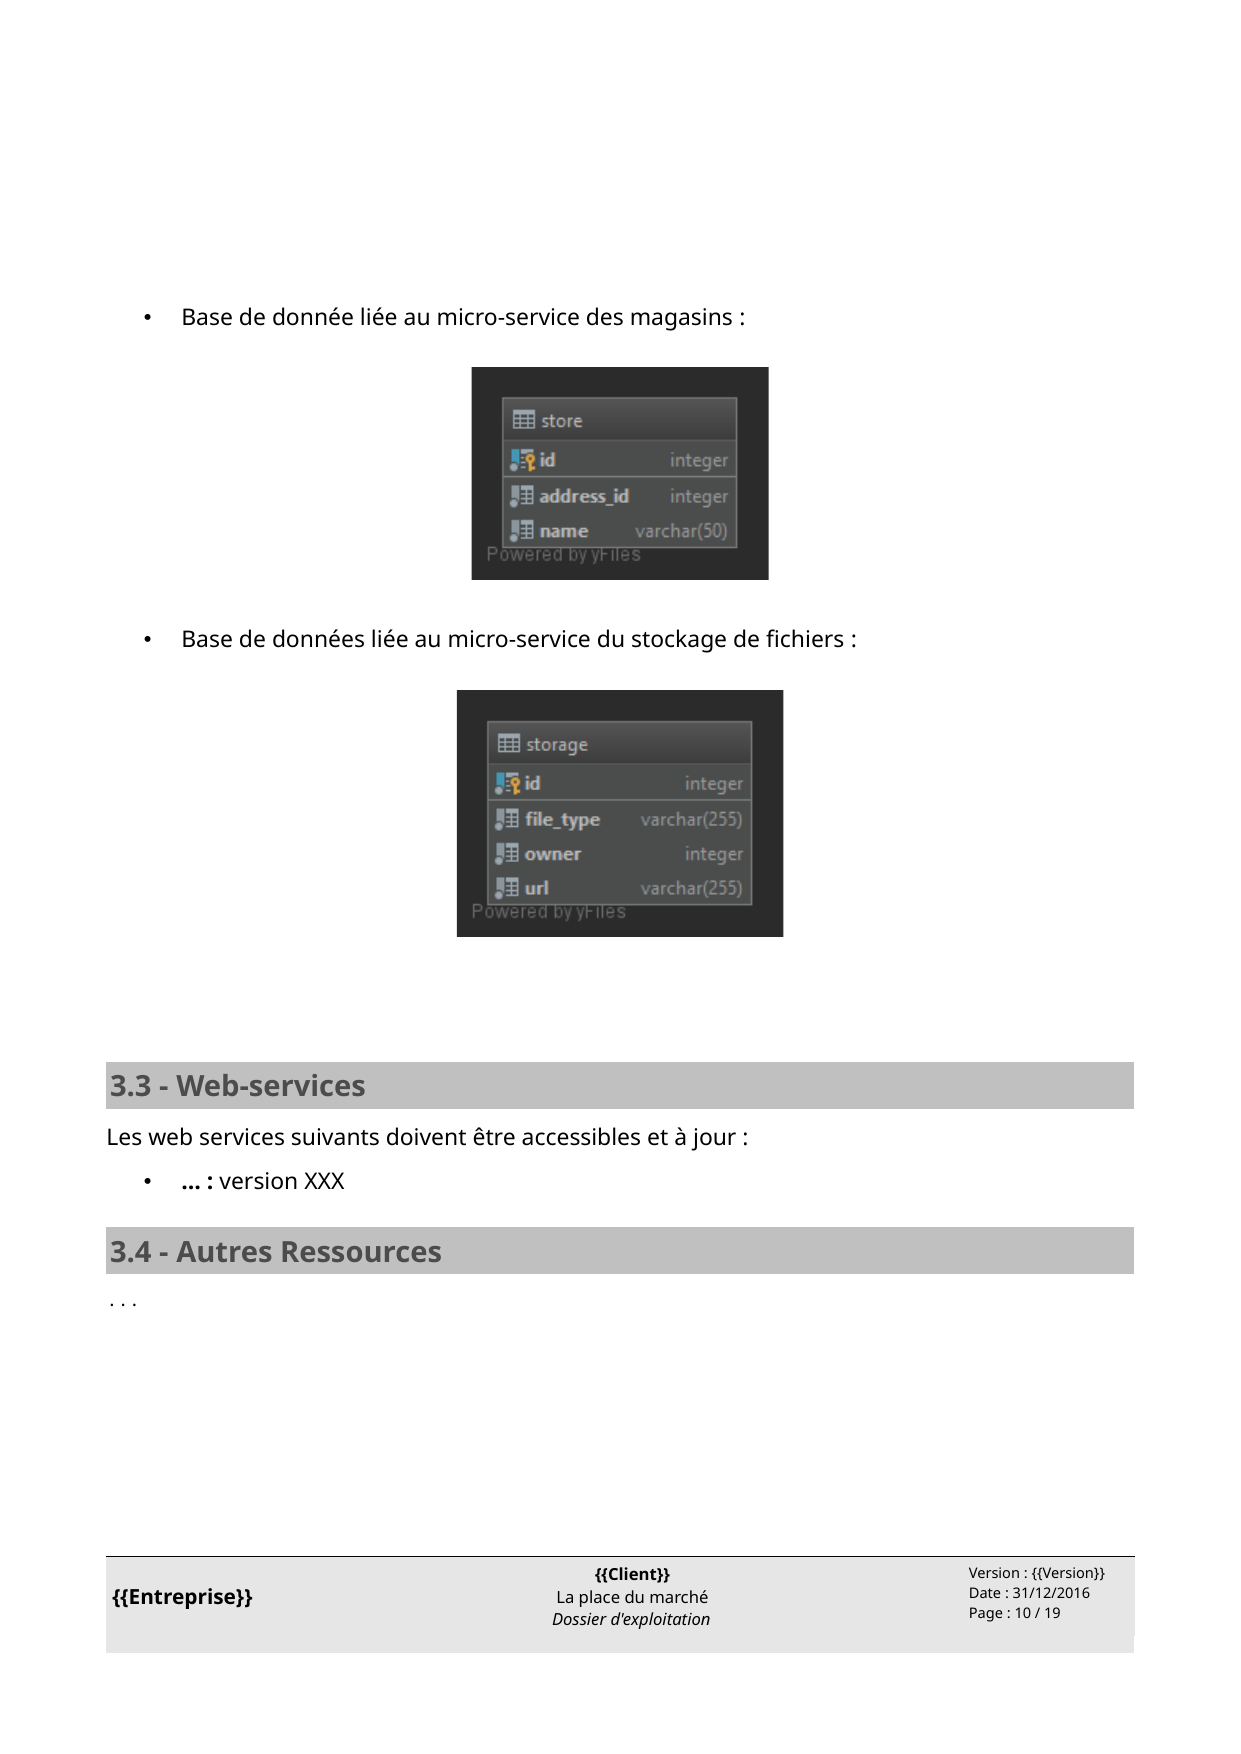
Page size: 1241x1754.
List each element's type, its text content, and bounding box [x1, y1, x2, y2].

subtitle Web-services [107, 1063, 1133, 1108]
list … : version XXX [144, 1165, 1134, 1196]
list [144, 100, 1134, 288]
picture [456, 690, 784, 937]
list Base de donnée liée au micro-service des magasins : [144, 300, 1134, 611]
picture [471, 367, 769, 580]
list Base de données liée au micro-service du stockage de fichiers : [144, 623, 1134, 1031]
subtitle Autres Ressources [107, 1229, 1133, 1273]
text ... [106, 1286, 1134, 1312]
text Les web services suivants doivent être accessibles et à jour : [106, 1121, 1134, 1152]
